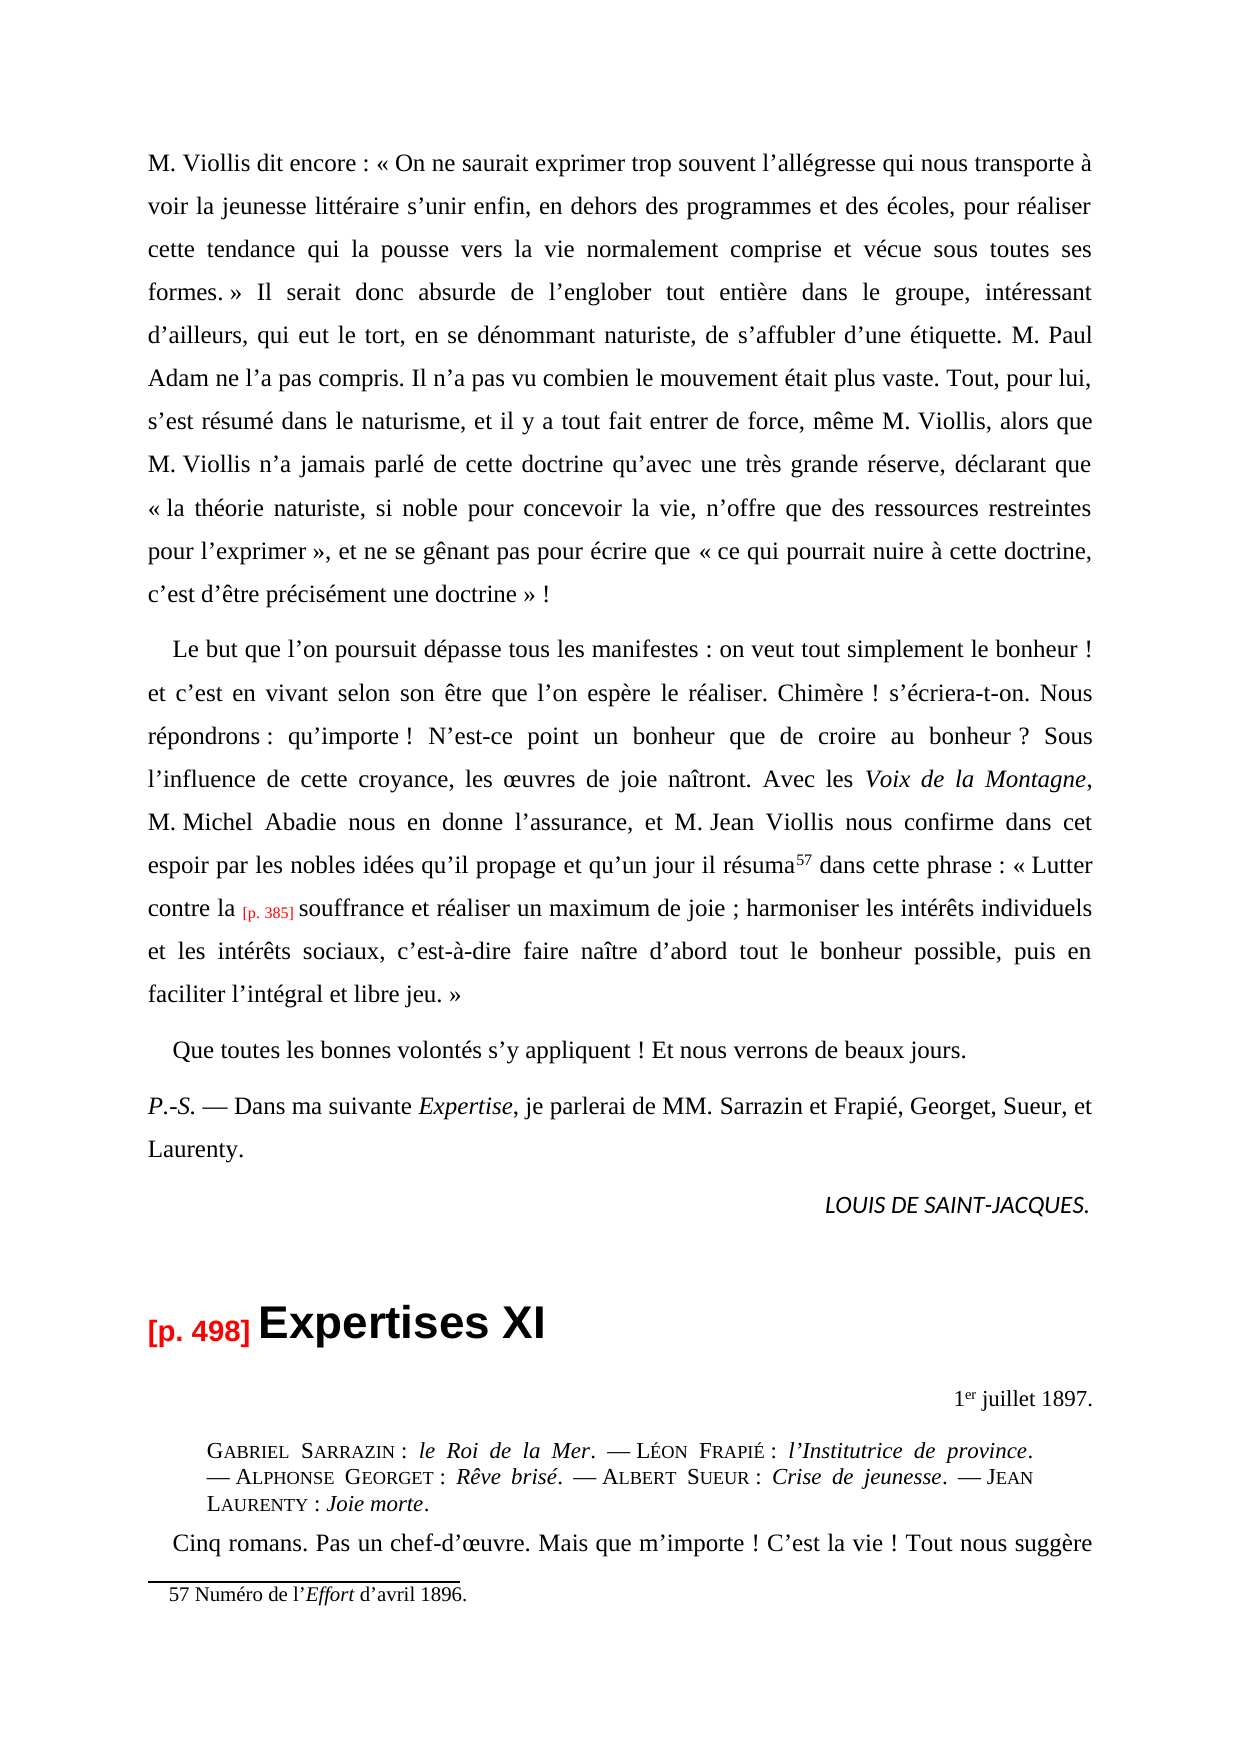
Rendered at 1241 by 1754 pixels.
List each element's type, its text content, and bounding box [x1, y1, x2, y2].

text P.-S. — Dans ma suivante Expertise, je parlerai de MM. Sarrazin et Frapié, Georget, Sueur, et Laurenty. [148, 1091, 1093, 1163]
text Que toutes les bonnes volontés s’y appliquent ! Et nous verrons de beaux jours. [148, 1035, 1093, 1064]
text 1er juillet 1897. [148, 1386, 1093, 1412]
text M. Viollis dit encore : « On ne saurait exprimer trop souvent l’allégresse qui nous transporte à voir la jeunesse littéraire s’unir enfin, en dehors des programmes et des écoles, pour réaliser cette tendance qui la pousse vers la vie normalement comprise et vécue sous toutes ses formes. » Il serait donc absurde de l’englober tout entière dans le groupe, intéressant d’ailleurs, qui eut le tort, en se dénommant naturiste, de s’affubler d’une étiquette. M. Paul Adam ne l’a pas compris. Il n’a pas vu combien le mouvement était plus vaste. Tout, pour lui, s’est résumé dans le naturisme, et il y a tout fait entrer de force, même M. Viollis, alors que M. Viollis n’a jamais parlé de cette doctrine qu’avec une très grande réserve, déclarant que « la théorie naturiste, si noble pour concevoir la vie, n’offre que des ressources restreintes pour l’exprimer », et ne se gênant pas pour écrire que « ce qui pourrait nuire à cette doctrine, c’est d’être précisément une doctrine » ! [148, 148, 1093, 608]
text Cinq romans. Pas un chef-d’œuvre. Mais que m’importe ! C’est la vie ! Tout nous suggère [148, 1528, 1093, 1557]
text Gabriel Sarrazin : le Roi de la Mer. — Léon Frapié : l’Institutrice de province. — Alphonse Georget : Rêve brisé. — Albert Sueur : Crise de jeunesse. — Jean Laurenty : Joie morte. [207, 1437, 1033, 1516]
subtitle [p. 498] Expertises XI [148, 1295, 1093, 1348]
text Numéro de l’Effort d’avril 1896. [148, 1582, 1093, 1606]
text Le but que l’on poursuit dépasse tous les manifestes : on veut tout simplement le bonheur ! et c’est en vivant selon son être que l’on espère le réaliser. Chimère ! s’écriera-t-on. Nous répondrons : qu’importe ! N’est-ce point un bonheur que de croire au bonheur ? Sous l’influence de cette croyance, les œuvres de joie naîtront. Avec les Voix de la Montagne, M. Michel Abadie nous en donne l’assurance, et M. Jean Viollis nous confirme dans cet espoir par les nobles idées qu’il propage et qu’un jour il résuma dans cette phrase : « Lutter contre la [p. 385] souffrance et réaliser un maximum de joie ; harmoniser les intérêts individuels et les intérêts sociaux, c’est-à-dire faire naître d’abord tout le bonheur possible, puis en faciliter l’intégral et libre jeu. » [148, 634, 1093, 1008]
text LOUIS DE SAINT-JACQUES. [148, 1189, 1093, 1220]
